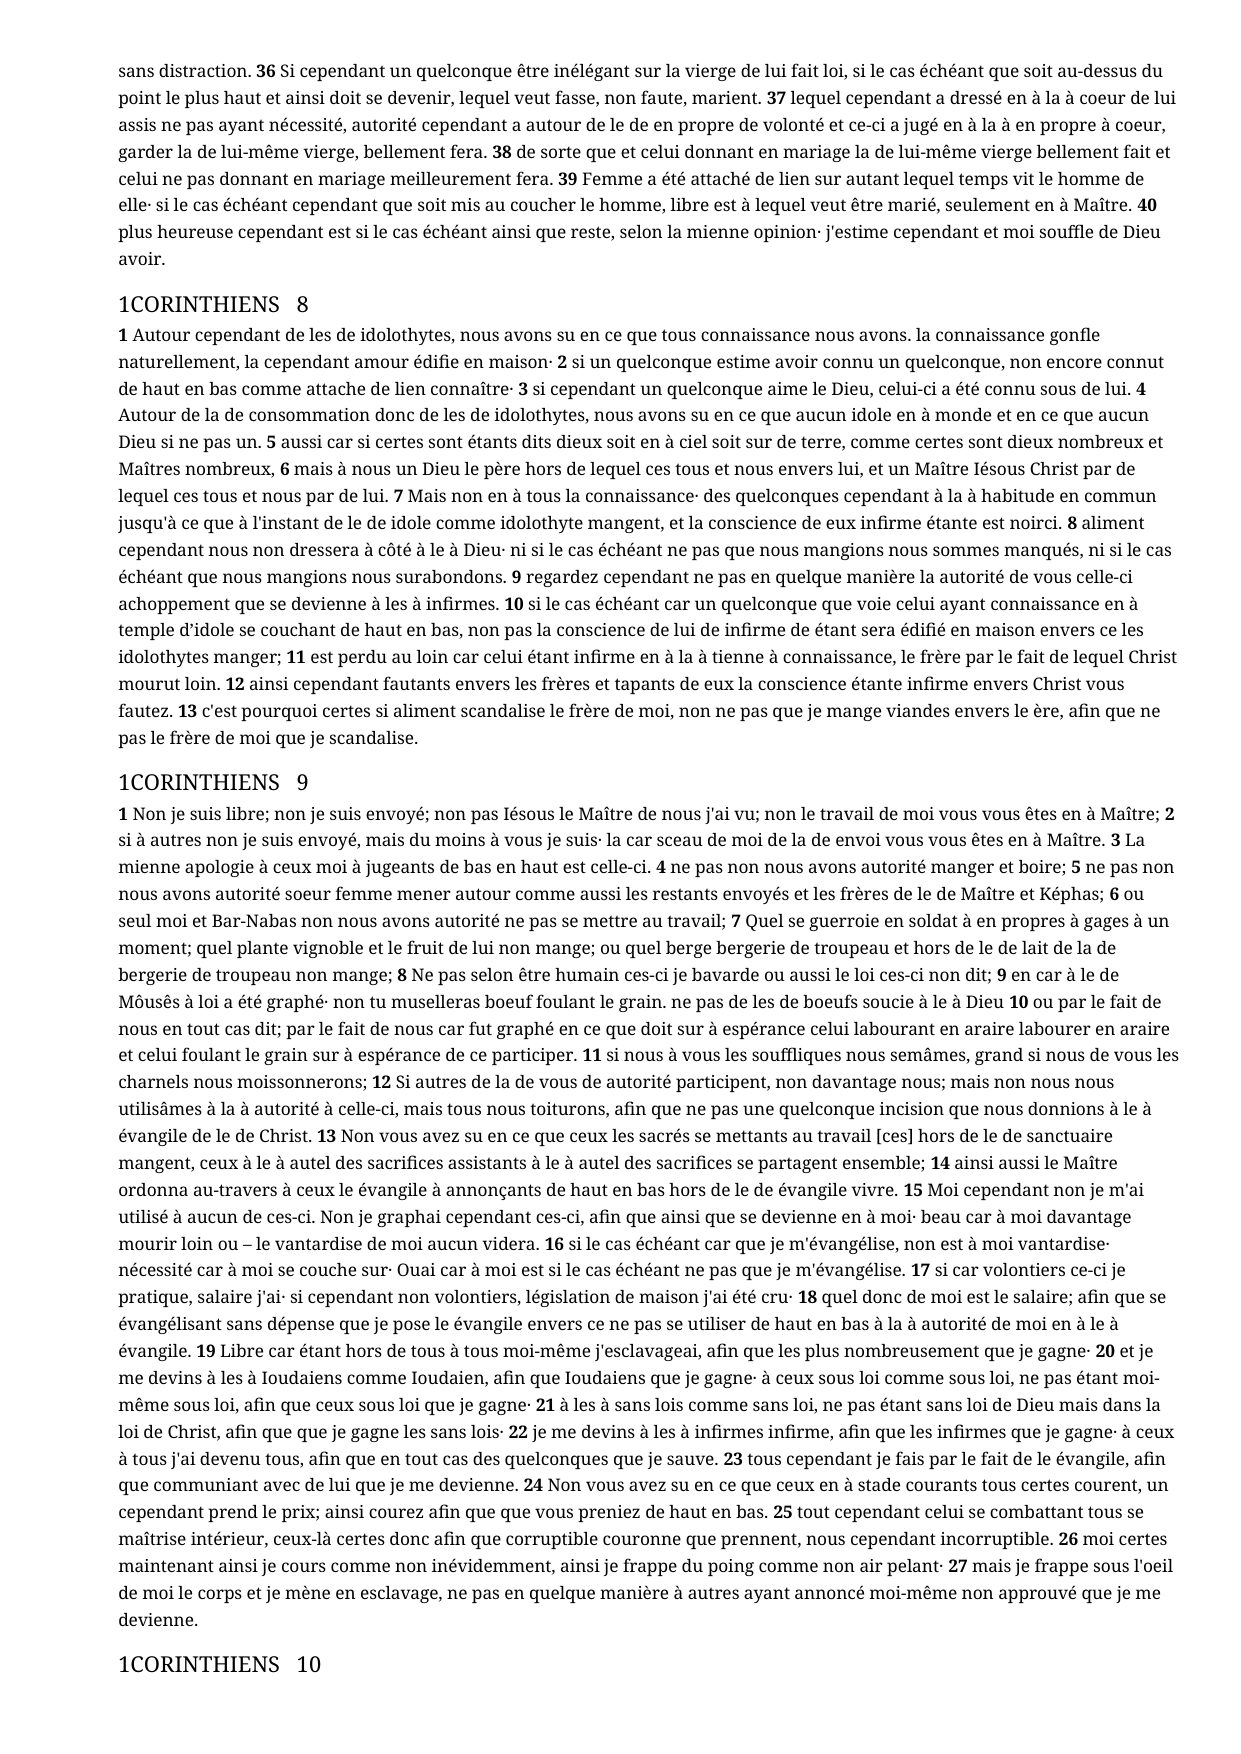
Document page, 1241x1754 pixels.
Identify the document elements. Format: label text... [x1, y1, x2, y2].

text 1CORINTHIENS 9 [118, 767, 1181, 797]
text 1 Non je suis libre; non je suis envoyé; non pas Iésous le Maître de nous j'ai vu; non le travail de moi vous vous êtes en à Maître; 2 si à autres non je suis envoyé, mais du moins à vous je suis· la car sceau de moi de la de envoi vous vous êtes en à Maître. 3 La mienne apologie à ceux moi à jugeants de bas en haut est celle-ci. 4 ne pas non nous avons autorité manger et boire; 5 ne pas non nous avons autorité soeur femme mener autour comme aussi les restants envoyés et les frères de le de Maître et Képhas; 6 ou seul moi et Bar-Nabas non nous avons autorité ne pas se mettre au travail; 7 Quel se guerroie en soldat à en propres à gages à un moment; quel plante vignoble et le fruit de lui non mange; ou quel berge bergerie de troupeau et hors de le de lait de la de bergerie de troupeau non mange; 8 Ne pas selon être humain ces-ci je bavarde ou aussi le loi ces-ci non dit; 9 en car à le de Môusês à loi a été graphé· non tu muselleras boeuf foulant le grain. ne pas de les de boeufs soucie à le à Dieu 10 ou par le fait de nous en tout cas dit; par le fait de nous car fut graphé en ce que doit sur à espérance celui labourant en araire labourer en araire et celui foulant le grain sur à espérance de ce participer. 11 si nous à vous les souffliques nous semâmes, grand si nous de vous les charnels nous moissonnerons; 12 Si autres de la de vous de autorité participent, non davantage nous; mais non nous nous utilisâmes à la à autorité à celle-ci, mais tous nous toiturons, afin que ne pas une quelconque incision que nous donnions à le à évangile de le de Christ. 13 Non vous avez su en ce que ceux les sacrés se mettants au travail [ces] hors de le de sanctuaire mangent, ceux à le à autel des sacrifices assistants à le à autel des sacrifices se partagent ensemble; 14 ainsi aussi le Maître ordonna au-travers à ceux le évangile à annonçants de haut en bas hors de le de évangile vivre. 15 Moi cependant non je m'ai utilisé à aucun de ces-ci. Non je graphai cependant ces-ci, afin que ainsi que se devienne en à moi· beau car à moi davantage mourir loin ou – le vantardise de moi aucun videra. 16 si le cas échéant car que je m'évangélise, non est à moi vantardise· nécessité car à moi se couche sur· Ouai car à moi est si le cas échéant ne pas que je m'évangélise. 17 si car volontiers ce-ci je pratique, salaire j'ai· si cependant non volontiers, législation de maison j'ai été cru· 18 quel donc de moi est le salaire; afin que se évangélisant sans dépense que je pose le évangile envers ce ne pas se utiliser de haut en bas à la à autorité de moi en à le à évangile. 19 Libre car étant hors de tous à tous moi-même j'esclavageai, afin que les plus nombreusement que je gagne· 20 et je me devins à les à Ioudaiens comme Ioudaien, afin que Ioudaiens que je gagne· à ceux sous loi comme sous loi, ne pas étant moi-même sous loi, afin que ceux sous loi que je gagne· 21 à les à sans lois comme sans loi, ne pas étant sans loi de Dieu mais dans la loi de Christ, afin que que je gagne les sans lois· 22 je me devins à les à infirmes infirme, afin que les infirmes que je gagne· à ceux à tous j'ai devenu tous, afin que en tout cas des quelconques que je sauve. 23 tous cependant je fais par le fait de le évangile, afin que communiant avec de lui que je me devienne. 24 Non vous avez su en ce que ceux en à stade courants tous certes courent, un cependant prend le prix; ainsi courez afin que que vous preniez de haut en bas. 25 tout cependant celui se combattant tous se maîtrise intérieur, ceux-là certes donc afin que corruptible couronne que prennent, nous cependant incorruptible. 26 moi certes maintenant ainsi je cours comme non inévidemment, ainsi je frappe du poing comme non air pelant· 27 mais je frappe sous l'oeil de moi le corps et je mène en esclavage, ne pas en quelque manière à autres ayant annoncé moi-même non approuvé que je me devienne. [118, 802, 1181, 1631]
text 1 Autour cependant de les de idolothytes, nous avons su en ce que tous connaissance nous avons. la connaissance gonfle naturellement, la cependant amour édifie en maison· 2 si un quelconque estime avoir connu un quelconque, non encore connut de haut en bas comme attache de lien connaître· 3 si cependant un quelconque aime le Dieu, celui-ci a été connu sous de lui. 4 Autour de la de consommation donc de les de idolothytes, nous avons su en ce que aucun idole en à monde et en ce que aucun Dieu si ne pas un. 5 aussi car si certes sont étants dits dieux soit en à ciel soit sur de terre, comme certes sont dieux nombreux et Maîtres nombreux, 6 mais à nous un Dieu le père hors de lequel ces tous et nous envers lui, et un Maître Iésous Christ par de lequel ces tous et nous par de lui. 7 Mais non en à tous la connaissance· des quelconques cependant à la à habitude en commun jusqu'à ce que à l'instant de le de idole comme idolothyte mangent, et la conscience de eux infirme étante est noirci. 8 aliment cependant nous non dressera à côté à le à Dieu· ni si le cas échéant ne pas que nous mangions nous sommes manqués, ni si le cas échéant que nous mangions nous surabondons. 9 regardez cependant ne pas en quelque manière la autorité de vous celle-ci achoppement que se devienne à les à infirmes. 10 si le cas échéant car un quelconque que voie celui ayant connaissance en à temple d’idole se couchant de haut en bas, non pas la conscience de lui de infirme de étant sera édifié en maison envers ce les idolothytes manger; 11 est perdu au loin car celui étant infirme en à la à tienne à connaissance, le frère par le fait de lequel Christ mourut loin. 12 ainsi cependant fautants envers les frères et tapants de eux la conscience étante infirme envers Christ vous fautez. 13 c'est pourquoi certes si aliment scandalise le frère de moi, non ne pas que je mange viandes envers le ère, afin que ne pas le frère de moi que je scandalise. [118, 323, 1181, 749]
text 1CORINTHIENS 10 [118, 1649, 1181, 1679]
text 1CORINTHIENS 8 [118, 289, 1181, 318]
text sans distraction. 36 Si cependant un quelconque être inélégant sur la vierge de lui fait loi, si le cas échéant que soit au-dessus du point le plus haut et ainsi doit se devenir, lequel veut fasse, non faute, marient. 37 lequel cependant a dressé en à la à coeur de lui assis ne pas ayant nécessité, autorité cependant a autour de le de en propre de volonté et ce-ci a jugé en à la à en propre à coeur, garder la de lui-même vierge, bellement fera. 38 de sorte que et celui donnant en mariage la de lui-même vierge bellement fait et celui ne pas donnant en mariage meilleurement fera. 39 Femme a été attaché de lien sur autant lequel temps vit le homme de elle· si le cas échéant cependant que soit mis au coucher le homme, libre est à lequel veut être marié, seulement en à Maître. 40 plus heureuse cependant est si le cas échéant ainsi que reste, selon la mienne opinion· j'estime cependant et moi souffle de Dieu avoir. [118, 59, 1181, 271]
